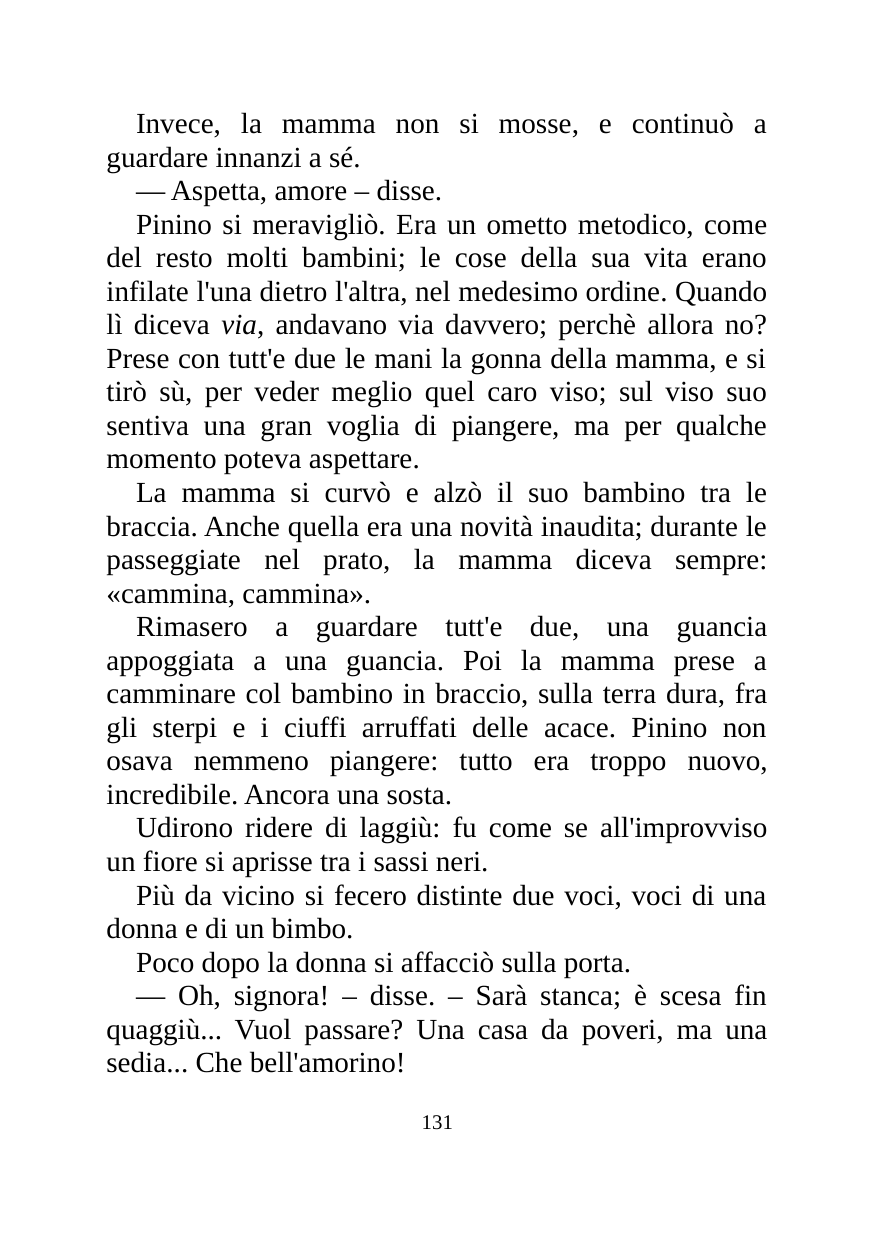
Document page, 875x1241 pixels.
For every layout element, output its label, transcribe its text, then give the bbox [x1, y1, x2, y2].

text Più da vicino si fecero distinte due voci, voci di una donna e di un bimbo. [106, 878, 768, 945]
text Pinino si meravigliò. Era un ometto metodico, come del resto molti bambini; le cose della sua vita erano infilate l'una dietro l'altra, nel medesimo ordine. Quando lì diceva via, andavano via davvero; perchè allora no? Prese con tutt'e due le mani la gonna della mamma, e si tirò sù, per veder meglio quel caro viso; sul viso suo sentiva una gran voglia di piangere, ma per qualche momento poteva aspettare. [106, 207, 768, 475]
text Invece, la mamma non si mosse, e continuò a guardare innanzi a sé. [106, 106, 768, 173]
text Poco dopo la donna si affacciò sulla porta. [106, 945, 768, 978]
text Udirono ridere di laggiù: fu come se all'improvviso un fiore si aprisse tra i sassi neri. [106, 811, 768, 878]
text — Oh, signora! – disse. – Sarà stanca; è scesa fin quaggiù... Vuol passare? Una casa da poveri, ma una sedia... Che bell'amorino! [106, 978, 768, 1079]
text — Aspetta, amore – disse. [106, 173, 768, 207]
text La mamma si curvò e alzò il suo bambino tra le braccia. Anche quella era una novità inaudita; durante le passeggiate nel prato, la mamma diceva sempre: «cammina, cammina». [106, 475, 768, 609]
text Rimasero a guardare tutt'e due, una guancia appoggiata a una guancia. Poi la mamma prese a camminare col bambino in braccio, sulla terra dura, fra gli sterpi e i ciuffi arruffati delle acace. Pinino non osava nemmeno piangere: tutto era troppo nuovo, incredibile. Ancora una sosta. [106, 609, 768, 811]
